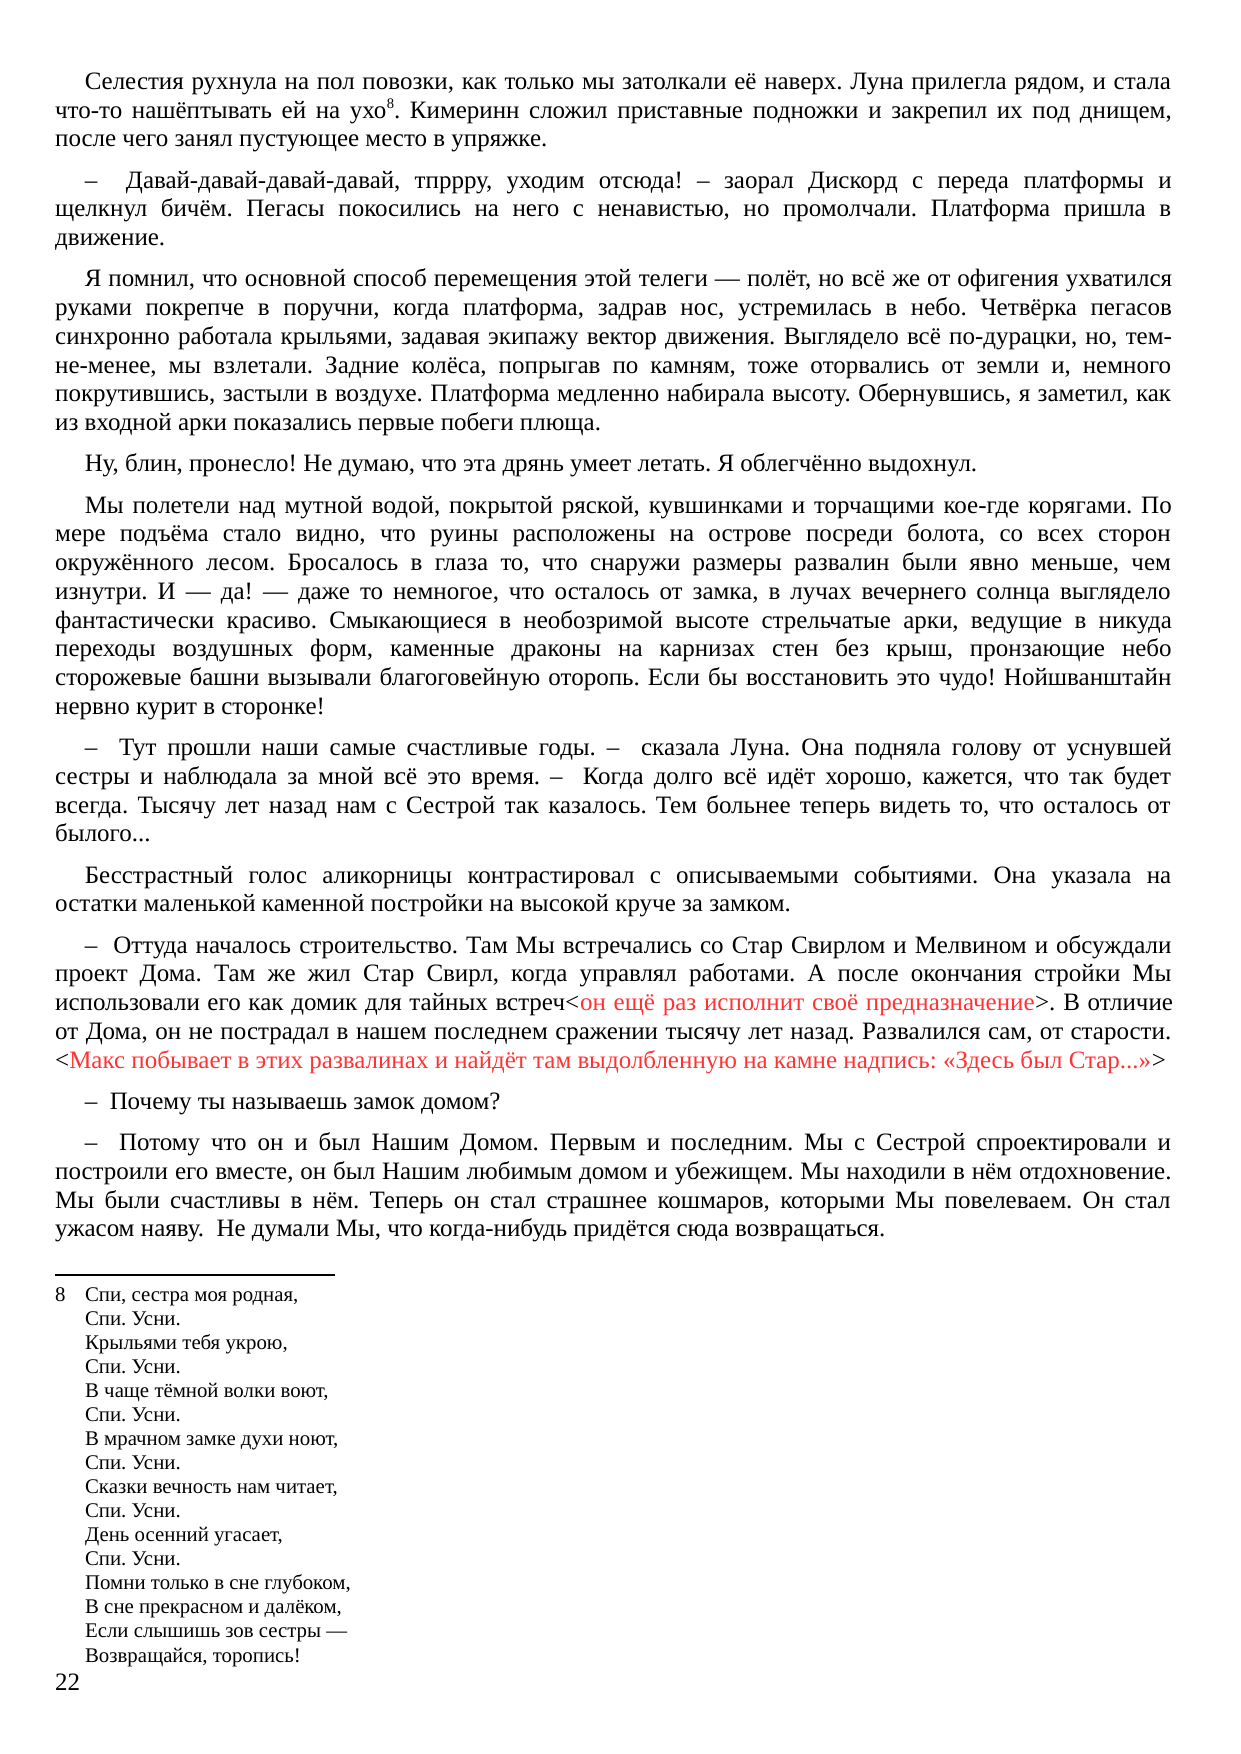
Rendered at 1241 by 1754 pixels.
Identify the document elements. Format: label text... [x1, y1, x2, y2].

text – Тут прошли наши самые счастливые годы. – сказала Луна. Она подняла голову от уснувшей сестры и наблюдала за мной всё это время. – Когда долго всё идёт хорошо, кажется, что так будет всегда. Тысячу лет назад нам с Сестрой так казалось. Тем больнее теперь видеть то, что осталось от былого... [55, 732, 1173, 847]
text Сказки вечность нам читает, Спи. Усни. День осенний угасает, Спи. Усни. Помни только в сне глубоком, [55, 1474, 1173, 1594]
text Я помнил, что основной способ перемещения этой телеги — полёт, но всё же от офигения ухватился руками покрепче в поручни, когда платформа, задрав нос, устремилась в небо. Четвёрка пегасов синхронно работала крыльями, задавая экипажу вектор движения. Выглядело всё по-дурацки, но, тем-не-менее, мы взлетали. Задние колёса, попрыгав по камням, тоже оторвались от земли и, немного покрутившись, застыли в воздухе. Платформа медленно набирала высоту. Обернувшись, я заметил, как из входной арки показались первые побеги плюща. [55, 263, 1173, 436]
text – Потому что он и был Нашим Домом. Первым и последним. Мы с Сестрой спроектировали и построили его вместе, он был Нашим любимым домом и убежищем. Мы находили в нём отдохновение. Мы были счастливы в нём. Теперь он стал страшнее кошмаров, которыми Мы повелеваем. Он стал ужасом наяву. Не думали Мы, что когда-нибудь придётся сюда возвращаться. [55, 1127, 1173, 1242]
text Мы полетели над мутной водой, покрытой ряской, кувшинками и торчащими кое-где корягами. По мере подъёма стало видно, что руины расположены на острове посреди болота, со всех сторон окружённого лесом. Бросалось в глаза то, что снаружи размеры развалин были явно меньше, чем изнутри. И — да! — даже то немногое, что осталось от замка, в лучах вечернего солнца выглядело фантастически красиво. Смыкающиеся в необозримой высоте стрельчатые арки, ведущие в никуда переходы воздушных форм, каменные драконы на карнизах стен без крыш, пронзающие небо сторожевые башни вызывали благоговейную оторопь. Если бы восстановить это чудо! Нойшванштайн нервно курит в сторонке! [55, 490, 1173, 720]
text Ну, блин, пронесло! Не думаю, что эта дрянь умеет летать. Я облегчённо выдохнул. [55, 448, 1173, 477]
text – Почему ты называешь замок домом? [55, 1086, 1173, 1115]
text В сне прекрасном и далёком, Если слышишь зов сестры — Возвращайся, торопись! [55, 1594, 1173, 1667]
text – Давай-давай-давай-давай, тпррру, уходим отсюда! – заорал Дискорд с переда платформы и щелкнул бичём. Пегасы покосились на него с ненавистью, но промолчали. Платформа пришла в движение. [55, 165, 1173, 251]
text В мрачном замке духи ноют, Спи. Усни. [55, 1426, 1173, 1474]
text Бесстрастный голос аликорницы контрастировал с описываемыми событиями. Она указала на остатки маленькой каменной постройки на высокой круче за замком. [55, 860, 1173, 917]
text В чаще тёмной волки воют, Спи. Усни. [55, 1378, 1173, 1426]
text Спи, сестра моя родная, Спи. Усни. Крыльями тебя укрою, Спи. Усни. [55, 1282, 1173, 1378]
text Селестия рухнула на пол повозки, как только мы затолкали её наверх. Луна прилегла рядом, и стала что-то нашёптывать ей на ухо. Кимеринн сложил приставные подножки и закрепил их под днищем, после чего занял пустующее место в упряжке. [55, 66, 1173, 152]
text – Оттуда началось строительство. Там Мы встречались со Стар Свирлом и Мелвином и обсуждали проект Дома. Там же жил Стар Свирл, когда управлял работами. А после окончания стройки Мы использовали его как домик для тайных встреч<он ещё раз исполнит своё предназначение>. В отличие от Дома, он не пострадал в нашем последнем сражении тысячу лет назад. Развалился сам, от старости. <Макс побывает в этих развалинах и найдёт там выдолбленную на камне надпись: «Здесь был Стар...»> [55, 930, 1173, 1073]
